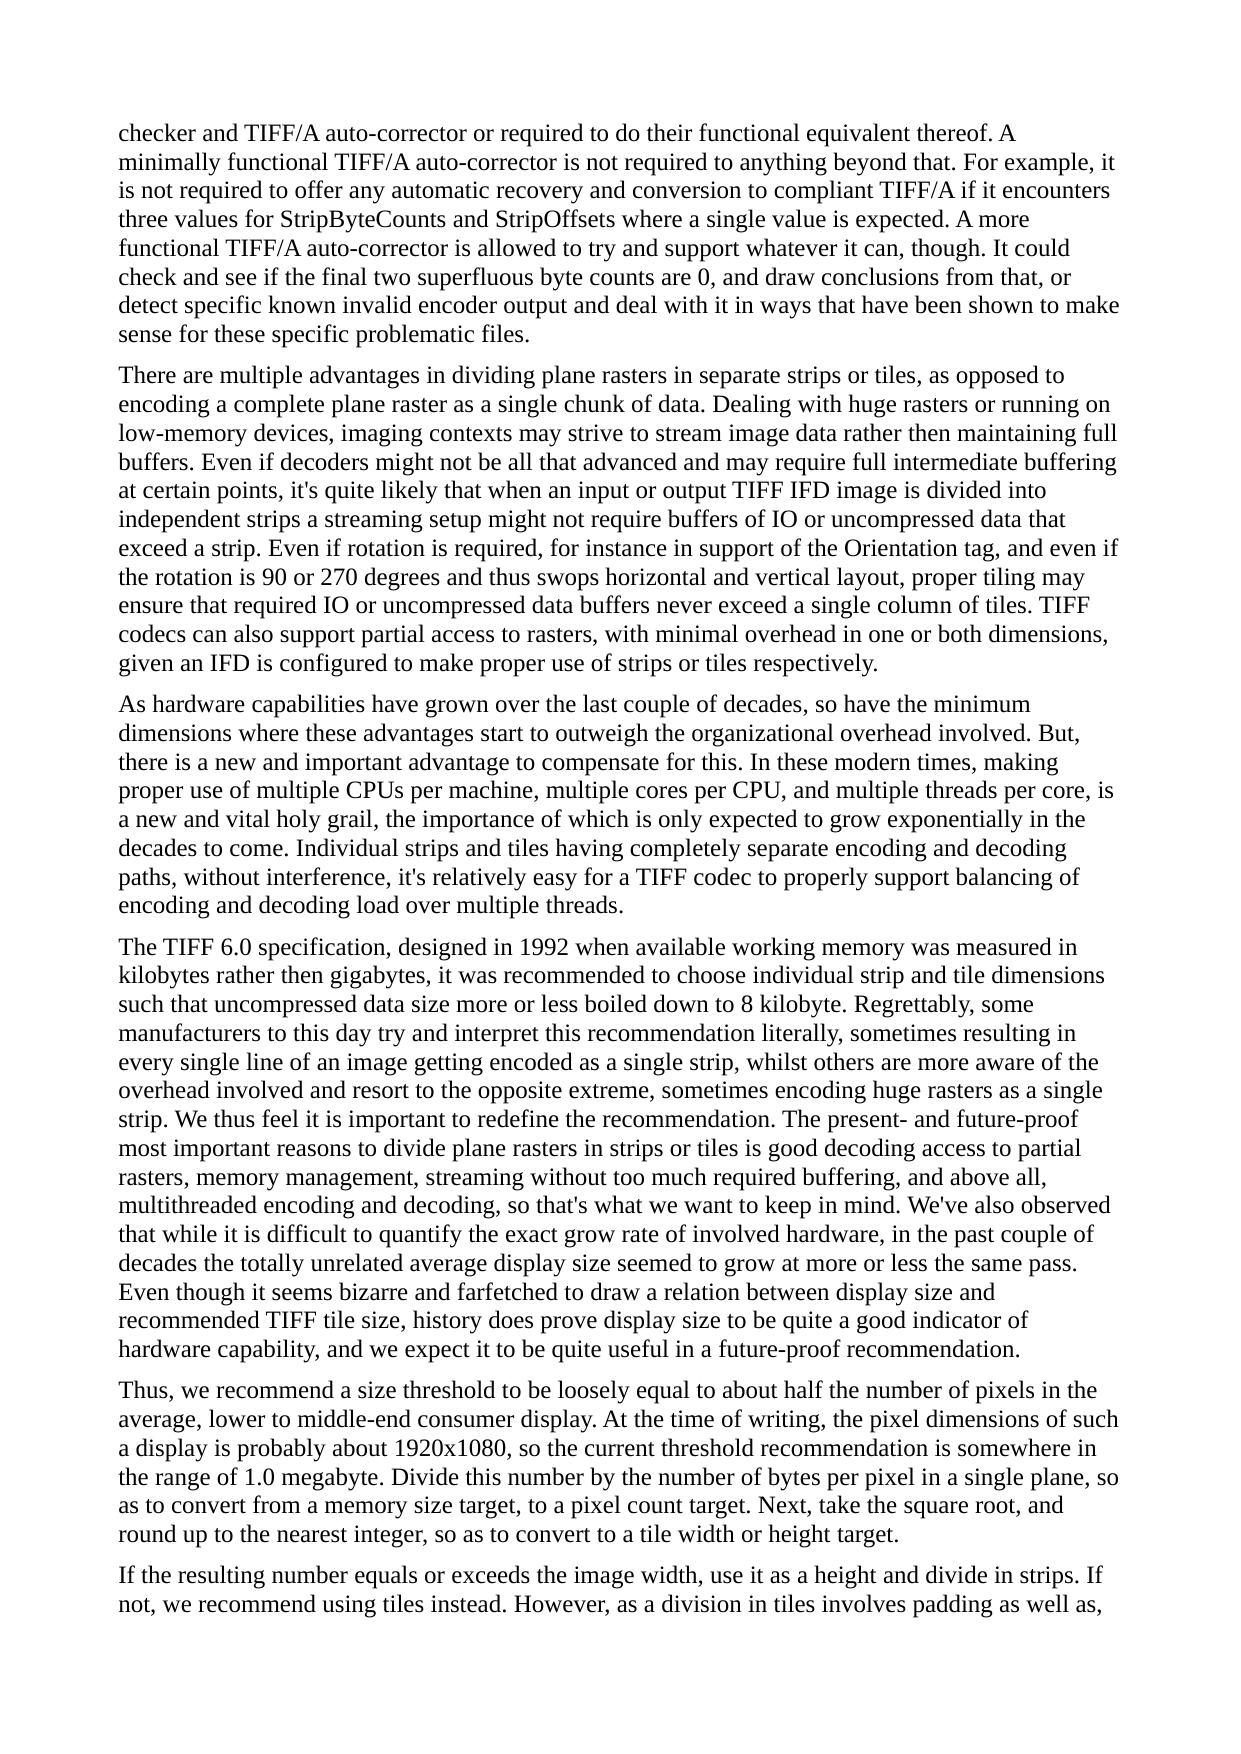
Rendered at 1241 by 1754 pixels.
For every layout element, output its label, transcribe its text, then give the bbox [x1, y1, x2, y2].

text The TIFF 6.0 specification, designed in 1992 when available working memory was measured in kilobytes rather then gigabytes, it was recommended to choose individual strip and tile dimensions such that uncompressed data size more or less boiled down to 8 kilobyte. Regrettably, some manufacturers to this day try and interpret this recommendation literally, sometimes resulting in every single line of an image getting encoded as a single strip, whilst others are more aware of the overhead involved and resort to the opposite extreme, sometimes encoding huge rasters as a single strip. We thus feel it is important to redefine the recommendation. The present- and future-proof most important reasons to divide plane rasters in strips or tiles is good decoding access to partial rasters, memory management, streaming without too much required buffering, and above all, multithreaded encoding and decoding, so that's what we want to keep in mind. We've also observed that while it is difficult to quantify the exact grow rate of involved hardware, in the past couple of decades the totally unrelated average display size seemed to grow at more or less the same pass. Even though it seems bizarre and farfetched to draw a relation between display size and recommended TIFF tile size, history does prove display size to be quite a good indicator of hardware capability, and we expect it to be quite useful in a future-proof recommendation. [118, 932, 1122, 1363]
text There are multiple advantages in dividing plane rasters in separate strips or tiles, as opposed to encoding a complete plane raster as a single chunk of data. Dealing with huge rasters or running on low-memory devices, imaging contexts may strive to stream image data rather then maintaining full buffers. Even if decoders might not be all that advanced and may require full intermediate buffering at certain points, it's quite likely that when an input or output TIFF IFD image is divided into independent strips a streaming setup might not require buffers of IO or uncompressed data that exceed a strip. Even if rotation is required, for instance in support of the Orientation tag, and even if the rotation is 90 or 270 degrees and thus swops horizontal and vertical layout, proper tiling may ensure that required IO or uncompressed data buffers never exceed a single column of tiles. TIFF codecs can also support partial access to rasters, with minimal overhead in one or both dimensions, given an IFD is configured to make proper use of strips or tiles respectively. [118, 361, 1122, 677]
text Thus, we recommend a size threshold to be loosely equal to about half the number of pixels in the average, lower to middle-end consumer display. At the time of writing, the pixel dimensions of such a display is probably about 1920x1080, so the current threshold recommendation is somewhere in the range of 1.0 megabyte. Divide this number by the number of bytes per pixel in a single plane, so as to convert from a memory size target, to a pixel count target. Next, take the square root, and round up to the nearest integer, so as to convert to a tile width or height target. [118, 1376, 1122, 1548]
text checker and TIFF/A auto-corrector or required to do their functional equivalent thereof. A minimally functional TIFF/A auto-corrector is not required to anything beyond that. For example, it is not required to offer any automatic recovery and conversion to compliant TIFF/A if it encounters three values for StripByteCounts and StripOffsets where a single value is expected. A more functional TIFF/A auto-corrector is allowed to try and support whatever it can, though. It could check and see if the final two superfluous byte counts are 0, and draw conclusions from that, or detect specific known invalid encoder output and deal with it in ways that have been shown to make sense for these specific problematic files. [118, 118, 1122, 348]
text If the resulting number equals or exceeds the image width, use it as a height and divide in strips. If not, we recommend using tiles instead. However, as a division in tiles involves padding as well as, [118, 1561, 1122, 1618]
text As hardware capabilities have grown over the last couple of decades, so have the minimum dimensions where these advantages start to outweigh the organizational overhead involved. But, there is a new and important advantage to compensate for this. In these modern times, making proper use of multiple CPUs per machine, multiple cores per CPU, and multiple threads per core, is a new and vital holy grail, the importance of which is only expected to grow exponentially in the decades to come. Individual strips and tiles having completely separate encoding and decoding paths, without interference, it's relatively easy for a TIFF codec to properly support balancing of encoding and decoding load over multiple threads. [118, 689, 1122, 919]
